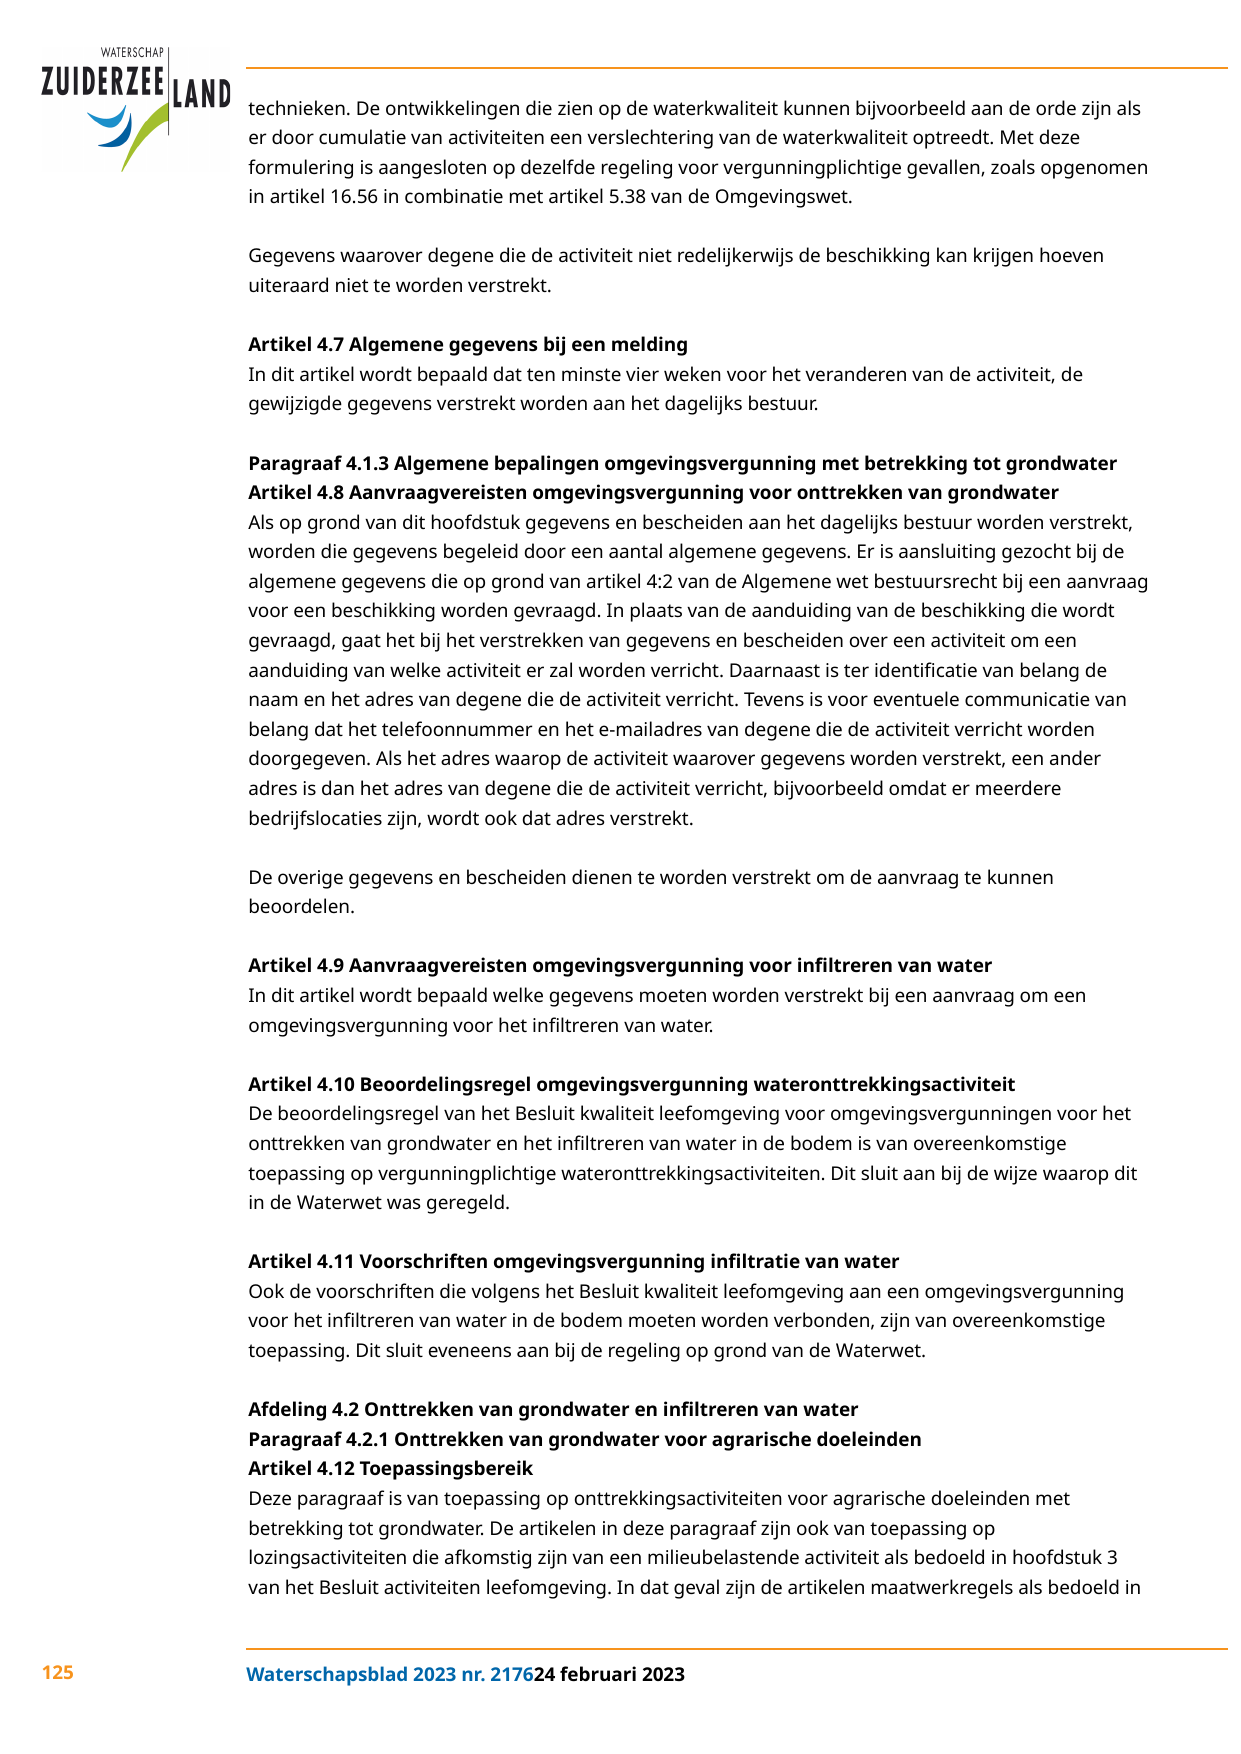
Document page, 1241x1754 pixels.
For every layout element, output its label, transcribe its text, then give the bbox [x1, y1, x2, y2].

text Artikel 4.9 Aanvraagvereisten omgevingsvergunning voor infiltreren van water [248, 953, 1152, 978]
text Afdeling 4.2 Onttrekken van grondwater en infiltreren van water [248, 1396, 1152, 1422]
text De beoordelingsregel van het Besluit kwaliteit leefomgeving voor omgevingsvergunningen voor het onttrekken van grondwater en het infiltreren van water in de bodem is van overeenkomstige toepassing op vergunningplichtige wateronttrekkingsactiviteiten. Dit sluit aan bij de wijze waarop dit in de Waterwet was geregeld. [248, 1101, 1152, 1215]
picture [41, 47, 231, 172]
text Deze paragraaf is van toepassing op onttrekkingsactiviteiten voor agrarische doeleinden met betrekking tot grondwater. De artikelen in deze paragraaf zijn ook van toepassing op lozingsactiviteiten die afkomstig zijn van een milieubelastende activiteit als bedoeld in hoofdstuk 3 van het Besluit activiteiten leefomgeving. In dat geval zijn de artikelen maatwerkregels als bedoeld in [248, 1485, 1152, 1600]
text Gegevens waarover degene die de activiteit niet redelijkerwijs de beschikking kan krijgen hoeven uiteraard niet te worden verstrekt. [248, 243, 1152, 298]
text Artikel 4.11 Voorschriften omgevingsvergunning infiltratie van water [248, 1248, 1152, 1274]
text Artikel 4.10 Beoordelingsregel omgevingsvergunning wateronttrekkingsactiviteit [248, 1071, 1152, 1097]
text De overige gegevens en bescheiden dienen te worden verstrekt om de aanvraag te kunnen beoordelen. [248, 864, 1152, 919]
text In dit artikel wordt bepaald dat ten minste vier weken voor het veranderen van de activiteit, de gewijzigde gegevens verstrekt worden aan het dagelijks bestuur. [248, 361, 1152, 416]
text Artikel 4.12 Toepassingsbereik [248, 1456, 1152, 1481]
text Als op grond van dit hoofdstuk gegevens en bescheiden aan het dagelijks bestuur worden verstrekt, worden die gegevens begeleid door een aantal algemene gegevens. Er is aansluiting gezocht bij de algemene gegevens die op grond van artikel 4:2 van de Algemene wet bestuursrecht bij een aanvraag voor een beschikking worden gevraagd. In plaats van de aanduiding van de beschikking die wordt gevraagd, gaat het bij het verstrekken van gegevens en bescheiden over een activiteit om een aanduiding van welke activiteit er zal worden verricht. Daarnaast is ter identificatie van belang de naam en het adres van degene die de activiteit verricht. Tevens is voor eventuele communicatie van belang dat het telefoonnummer en het e-mailadres van degene die de activiteit verricht worden doorgegeven. Als het adres waarop de activiteit waarover gegevens worden verstrekt, een ander adres is dan het adres van degene die de activiteit verricht, bijvoorbeeld omdat er meerdere bedrijfslocaties zijn, wordt ook dat adres verstrekt. [248, 509, 1152, 831]
text Artikel 4.8 Aanvraagvereisten omgevingsvergunning voor onttrekken van grondwater [248, 479, 1152, 505]
text Artikel 4.7 Algemene gegevens bij een melding [248, 331, 1152, 357]
text In dit artikel wordt bepaald welke gegevens moeten worden verstrekt bij een aanvraag om een omgevingsvergunning voor het infiltreren van water. [248, 982, 1152, 1038]
text Paragraaf 4.2.1 Onttrekken van grondwater voor agrarische doeleinden [248, 1426, 1152, 1452]
text Ook de voorschriften die volgens het Besluit kwaliteit leefomgeving aan een omgevingsvergunning voor het infiltreren van water in de bodem moeten worden verbonden, zijn van overeenkomstige toepassing. Dit sluit eveneens aan bij de regeling op grond van de Waterwet. [248, 1278, 1152, 1363]
text technieken. De ontwikkelingen die zien op de waterkwaliteit kunnen bijvoorbeeld aan de orde zijn als er door cumulatie van activiteiten een verslechtering van de waterkwaliteit optreedt. Met deze formulering is aangesloten op dezelfde regeling voor vergunningplichtige gevallen, zoals opgenomen in artikel 16.56 in combinatie met artikel 5.38 van de Omgevingswet. [248, 95, 1152, 209]
text Paragraaf 4.1.3 Algemene bepalingen omgevingsvergunning met betrekking tot grondwater [248, 450, 1152, 476]
